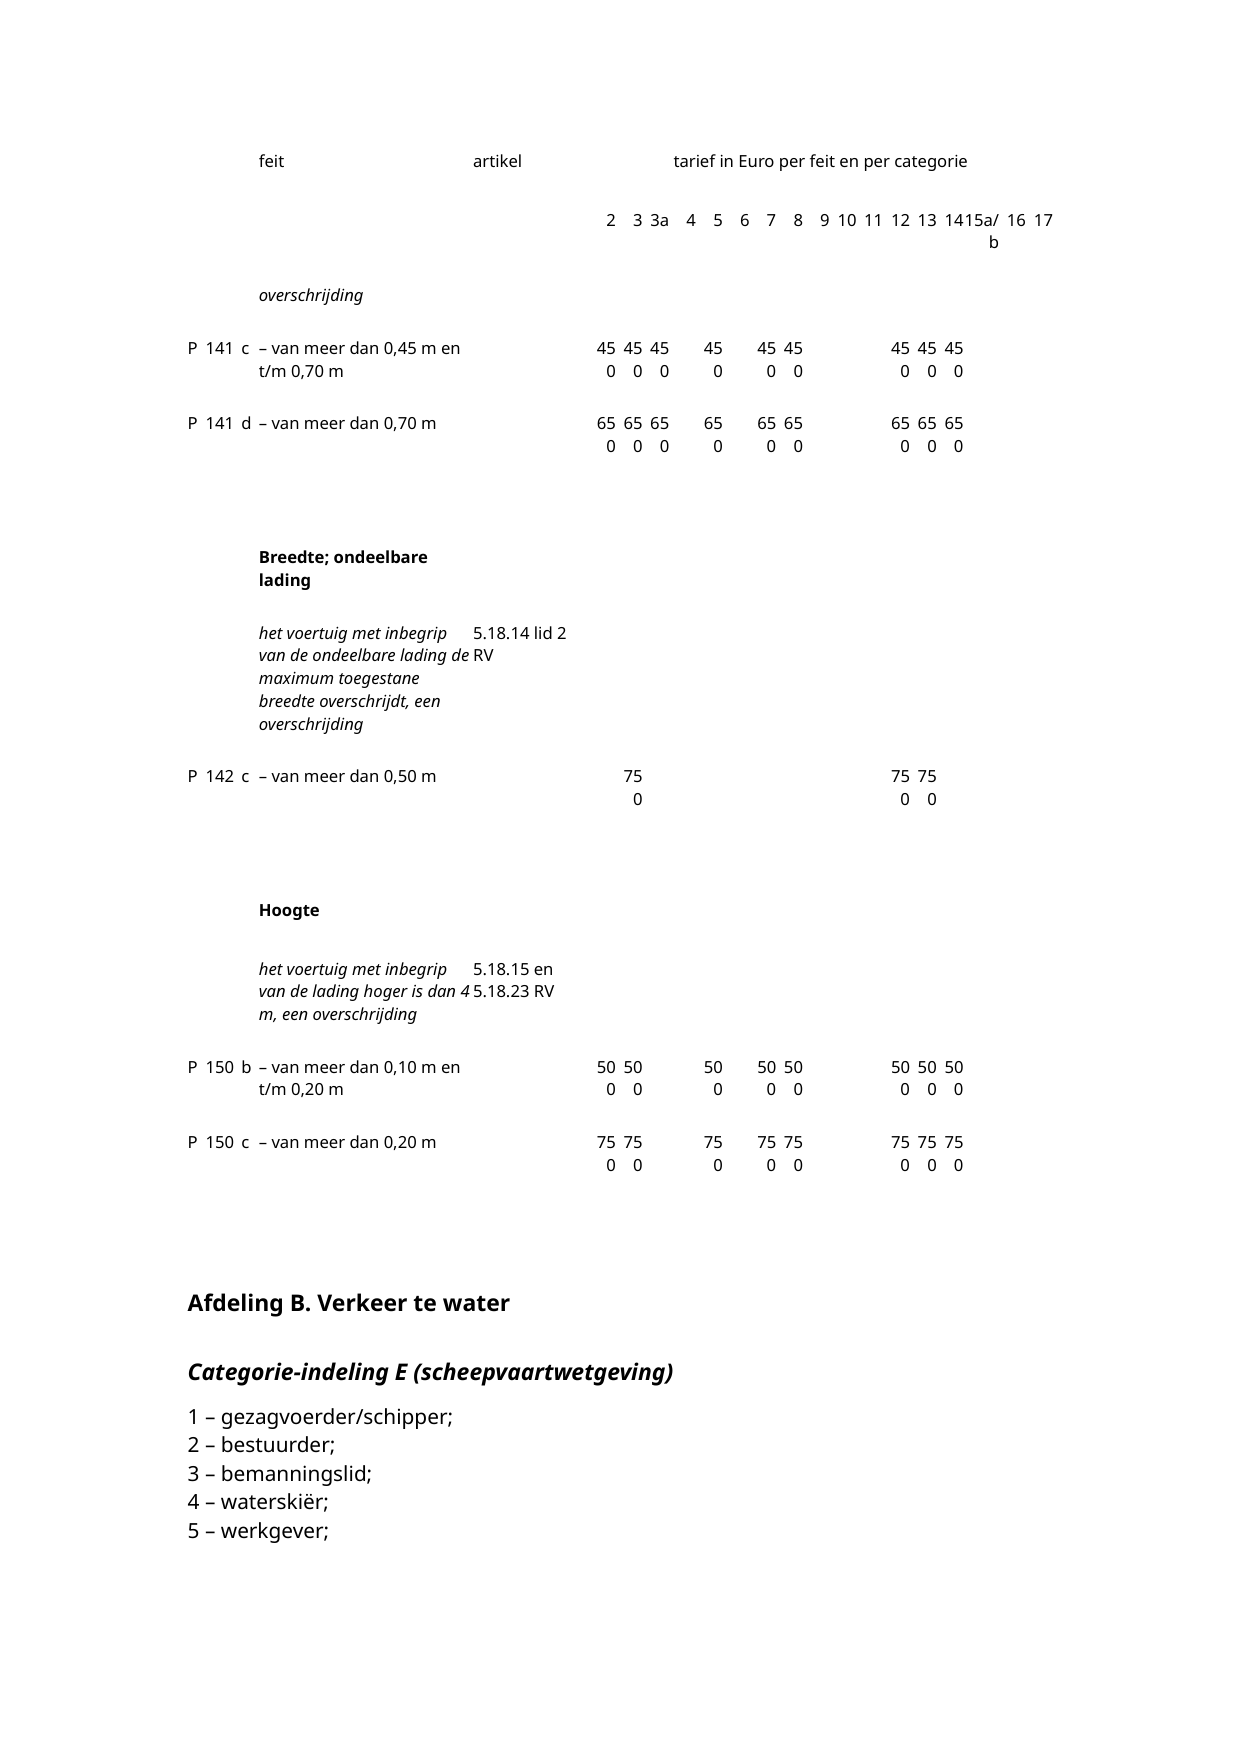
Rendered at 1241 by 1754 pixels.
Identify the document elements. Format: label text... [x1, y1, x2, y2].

table_cell [830, 1131, 856, 1206]
table_cell – van meer dan 0,45 m en t/m 0,70 m [259, 337, 473, 412]
table_header artikel [473, 150, 589, 208]
table_cell 8 [776, 209, 803, 284]
table_cell [803, 1131, 829, 1206]
table_cell [669, 957, 696, 1055]
table_cell [999, 765, 1026, 840]
table_cell [936, 546, 963, 621]
table_cell 750 [749, 1131, 776, 1206]
table_cell [188, 209, 205, 284]
table_cell [473, 546, 589, 621]
table_cell 750 [910, 765, 936, 840]
table_cell [723, 412, 749, 487]
table_cell – van meer dan 0,50 m [259, 765, 473, 840]
table_cell [963, 284, 999, 337]
table_cell [963, 621, 999, 765]
table_cell P [188, 412, 205, 487]
table_cell [1026, 284, 1053, 337]
table_cell [830, 546, 856, 621]
table_cell [776, 546, 803, 621]
table_cell [999, 488, 1026, 546]
table_cell [589, 546, 616, 621]
table_cell [723, 840, 749, 899]
table_cell [803, 621, 829, 765]
table_cell [883, 957, 910, 1055]
table_cell P [188, 1131, 205, 1206]
table_cell [589, 488, 616, 546]
table_cell [776, 284, 803, 337]
table_cell [776, 840, 803, 899]
table_cell [188, 899, 205, 957]
table_cell [830, 899, 856, 957]
table_cell [616, 840, 642, 899]
table_cell [473, 488, 589, 546]
table_header [188, 150, 205, 208]
table_cell [803, 488, 829, 546]
table_cell 500 [910, 1055, 936, 1131]
table_cell 500 [936, 1055, 963, 1131]
table_cell [1026, 765, 1053, 840]
table_cell [188, 546, 205, 621]
table_cell 650 [936, 412, 963, 487]
table_cell [696, 840, 722, 899]
table_cell 650 [749, 412, 776, 487]
table_cell [616, 957, 642, 1055]
table_cell 5.18.15 en 5.18.23 RV [473, 957, 589, 1055]
table_cell [1026, 488, 1053, 546]
table_cell [205, 957, 241, 1055]
table_cell [241, 840, 259, 899]
table_cell [856, 1131, 883, 1206]
text 3 – bemanningslid; [187, 1459, 1053, 1487]
table_cell [999, 840, 1026, 899]
table_cell [241, 209, 259, 284]
table_cell [669, 1055, 696, 1131]
table_cell [856, 337, 883, 412]
table_cell [723, 546, 749, 621]
table_cell [999, 1131, 1026, 1206]
table_cell [696, 765, 722, 840]
table_cell Hoogte [259, 899, 473, 957]
table_cell [856, 840, 883, 899]
table_cell [830, 488, 856, 546]
table_cell 500 [589, 1055, 616, 1131]
table_cell [910, 488, 936, 546]
text 5 – werkgever; [187, 1516, 1053, 1544]
table_cell [589, 284, 616, 337]
table_cell 750 [910, 1131, 936, 1206]
table_cell 141 [205, 337, 241, 412]
table_cell [723, 284, 749, 337]
table_cell [696, 488, 722, 546]
table_cell [696, 899, 722, 957]
table_cell [883, 546, 910, 621]
subtitle Afdeling B. Verkeer te water [187, 1287, 1053, 1318]
table_cell [936, 765, 963, 840]
table_cell 14 [936, 209, 963, 284]
table_cell [936, 488, 963, 546]
table_cell [856, 546, 883, 621]
table_cell 4 [669, 209, 696, 284]
table_cell 450 [749, 337, 776, 412]
table_cell 5 [696, 209, 722, 284]
table_cell [723, 1055, 749, 1131]
table_cell 500 [616, 1055, 642, 1131]
table_cell [188, 621, 205, 765]
table_cell 11 [856, 209, 883, 284]
table_cell [205, 621, 241, 765]
table_cell [473, 284, 589, 337]
table_cell 2 [589, 209, 616, 284]
table_cell 450 [696, 337, 722, 412]
table_cell [616, 284, 642, 337]
table_cell [259, 488, 473, 546]
table_cell [910, 899, 936, 957]
table_cell [883, 840, 910, 899]
table_cell [205, 899, 241, 957]
text 2 – bestuurder; [187, 1430, 1053, 1459]
table_cell [776, 488, 803, 546]
table_cell 750 [589, 1131, 616, 1206]
table_cell [1026, 546, 1053, 621]
table_cell [473, 840, 589, 899]
table_cell 750 [696, 1131, 722, 1206]
table_cell [642, 899, 669, 957]
table_cell [856, 488, 883, 546]
table_cell [1026, 1055, 1053, 1131]
table_cell [776, 765, 803, 840]
table_cell [910, 284, 936, 337]
table_cell 13 [910, 209, 936, 284]
table_cell [642, 546, 669, 621]
table_cell P [188, 765, 205, 840]
table_cell [205, 546, 241, 621]
table_cell [963, 1131, 999, 1206]
table_cell b [241, 1055, 259, 1131]
table_cell [883, 488, 910, 546]
table_cell [830, 284, 856, 337]
table_cell [188, 840, 205, 899]
table_cell [473, 1131, 589, 1206]
table_cell – van meer dan 0,10 m en t/m 0,20 m [259, 1055, 473, 1131]
table_cell 450 [616, 337, 642, 412]
table_cell [910, 840, 936, 899]
table_cell [999, 1055, 1026, 1131]
table_cell [749, 284, 776, 337]
table_cell [830, 1055, 856, 1131]
table_cell [642, 284, 669, 337]
table_cell [589, 765, 616, 840]
table_cell het voertuig met inbegrip van de ondeelbare lading de maximum toegestane breedte overschrijdt, een overschrijding [259, 621, 473, 765]
table_cell [803, 337, 829, 412]
table_cell 650 [696, 412, 722, 487]
table_cell [999, 899, 1026, 957]
table_cell [856, 957, 883, 1055]
table_cell [642, 1055, 669, 1131]
table_cell [776, 957, 803, 1055]
table_cell 650 [883, 412, 910, 487]
table_cell 650 [616, 412, 642, 487]
subtitle Categorie-indeling E (scheepvaartwetgeving) [187, 1356, 1053, 1387]
table_cell [910, 957, 936, 1055]
table_cell 650 [642, 412, 669, 487]
table_cell 650 [589, 412, 616, 487]
table_cell [803, 899, 829, 957]
table_cell [696, 957, 722, 1055]
table_cell 450 [910, 337, 936, 412]
table_cell [669, 621, 696, 765]
table_header feit [259, 150, 473, 208]
table_cell [936, 899, 963, 957]
table_cell 500 [749, 1055, 776, 1131]
table_cell [963, 840, 999, 899]
table_cell [589, 840, 616, 899]
table_cell [642, 765, 669, 840]
table_cell [642, 621, 669, 765]
table_cell [723, 899, 749, 957]
table_cell overschrijding [259, 284, 473, 337]
table_cell [963, 957, 999, 1055]
table_cell Breedte; ondeelbare lading [259, 546, 473, 621]
table_cell [669, 765, 696, 840]
table_cell [999, 546, 1026, 621]
table_cell [669, 546, 696, 621]
table_cell 500 [696, 1055, 722, 1131]
table_cell [749, 765, 776, 840]
table_cell [856, 284, 883, 337]
table_cell 450 [883, 337, 910, 412]
table_cell [473, 1055, 589, 1131]
table_cell [936, 621, 963, 765]
table_cell [473, 765, 589, 840]
table_cell [241, 957, 259, 1055]
table_cell [749, 546, 776, 621]
table_cell 650 [776, 412, 803, 487]
table_cell [999, 957, 1026, 1055]
table_cell 750 [616, 1131, 642, 1206]
table_cell – van meer dan 0,20 m [259, 1131, 473, 1206]
text 1 – gezagvoerder/schipper; [187, 1402, 1053, 1430]
table_cell [883, 621, 910, 765]
table_cell [803, 412, 829, 487]
table_cell [589, 957, 616, 1055]
table_cell [642, 488, 669, 546]
table_cell [883, 899, 910, 957]
table_cell [241, 621, 259, 765]
table_cell [205, 840, 241, 899]
table_cell d [241, 412, 259, 487]
table_cell 450 [642, 337, 669, 412]
table_cell [749, 899, 776, 957]
table_cell 3 [616, 209, 642, 284]
table_cell [1026, 621, 1053, 765]
table_cell 750 [776, 1131, 803, 1206]
table_cell [749, 840, 776, 899]
table_cell [723, 488, 749, 546]
table_cell [669, 337, 696, 412]
table_cell [723, 957, 749, 1055]
table_cell [803, 546, 829, 621]
table_cell [856, 899, 883, 957]
table_cell [669, 899, 696, 957]
table_cell [936, 284, 963, 337]
table_cell [856, 765, 883, 840]
table_cell [856, 412, 883, 487]
table_cell [669, 840, 696, 899]
table_cell [616, 546, 642, 621]
table_cell [188, 284, 205, 337]
table_cell – van meer dan 0,70 m [259, 412, 473, 487]
table_cell [1026, 957, 1053, 1055]
table_cell c [241, 765, 259, 840]
table_cell [616, 899, 642, 957]
table_cell [999, 284, 1026, 337]
table_cell het voertuig met inbegrip van de lading hoger is dan 4 m, een overschrijding [259, 957, 473, 1055]
table_cell 750 [936, 1131, 963, 1206]
table_cell [205, 209, 241, 284]
table_cell [910, 621, 936, 765]
table_cell [830, 957, 856, 1055]
table_cell [473, 899, 589, 957]
table_cell 12 [883, 209, 910, 284]
table_cell [589, 621, 616, 765]
table_cell [642, 840, 669, 899]
table_cell [963, 546, 999, 621]
table_cell [936, 957, 963, 1055]
table_cell [188, 488, 205, 546]
table_cell [473, 337, 589, 412]
table_cell 15a/b [963, 209, 999, 284]
table_cell [669, 488, 696, 546]
table_cell [696, 284, 722, 337]
table_cell c [241, 1131, 259, 1206]
table_cell [936, 840, 963, 899]
table_cell [803, 957, 829, 1055]
table_cell [803, 765, 829, 840]
table_cell [999, 412, 1026, 487]
table_cell [883, 284, 910, 337]
table_cell [999, 621, 1026, 765]
table_cell 750 [883, 1131, 910, 1206]
table_cell 750 [883, 765, 910, 840]
table_cell 450 [589, 337, 616, 412]
table_cell [669, 1131, 696, 1206]
table_cell [963, 488, 999, 546]
table_cell [1026, 1131, 1053, 1206]
table_cell [910, 546, 936, 621]
table_cell 9 [803, 209, 829, 284]
table_cell [589, 899, 616, 957]
table_cell [473, 412, 589, 487]
table_cell P [188, 337, 205, 412]
table_cell [803, 840, 829, 899]
table_cell P [188, 1055, 205, 1131]
table_cell [749, 957, 776, 1055]
table_cell [856, 621, 883, 765]
table_cell [696, 546, 722, 621]
table_cell [259, 209, 473, 284]
table_cell 450 [776, 337, 803, 412]
table_cell [856, 1055, 883, 1131]
table_cell [696, 621, 722, 765]
table_cell [723, 765, 749, 840]
table_cell [963, 765, 999, 840]
table_cell [803, 1055, 829, 1131]
table_header [205, 150, 241, 208]
text 4 – waterskiër; [187, 1487, 1053, 1516]
table_cell 150 [205, 1131, 241, 1206]
table_cell [473, 209, 589, 284]
table_cell 5.18.14 lid 2 RV [473, 621, 589, 765]
table_cell [830, 840, 856, 899]
table_cell [963, 899, 999, 957]
table_cell [963, 412, 999, 487]
table_cell [241, 284, 259, 337]
table_cell 150 [205, 1055, 241, 1131]
table_cell [749, 488, 776, 546]
table_cell [776, 899, 803, 957]
table_cell [1026, 899, 1053, 957]
table_cell 10 [830, 209, 856, 284]
table_cell [241, 546, 259, 621]
table_cell 500 [776, 1055, 803, 1131]
table_cell 142 [205, 765, 241, 840]
table_cell [723, 337, 749, 412]
table_cell [963, 1055, 999, 1131]
table_cell 17 [1026, 209, 1053, 284]
table_cell [205, 488, 241, 546]
table_cell c [241, 337, 259, 412]
table_cell [188, 957, 205, 1055]
table_cell [723, 621, 749, 765]
table_cell [963, 337, 999, 412]
table_cell [999, 337, 1026, 412]
table_cell [241, 488, 259, 546]
table_cell [616, 488, 642, 546]
table_cell [776, 621, 803, 765]
table_cell [616, 621, 642, 765]
table_cell 6 [723, 209, 749, 284]
table_cell [803, 284, 829, 337]
table_cell 7 [749, 209, 776, 284]
table_cell [830, 765, 856, 840]
table_cell [642, 957, 669, 1055]
table_cell 750 [616, 765, 642, 840]
table_header [241, 150, 259, 208]
table_cell 16 [999, 209, 1026, 284]
table_cell [830, 337, 856, 412]
table_cell [723, 1131, 749, 1206]
table_cell 650 [910, 412, 936, 487]
table_cell [241, 899, 259, 957]
table_cell [642, 1131, 669, 1206]
table_cell 141 [205, 412, 241, 487]
table_cell 450 [936, 337, 963, 412]
table_cell [205, 284, 241, 337]
table_cell [669, 412, 696, 487]
table_cell [669, 284, 696, 337]
table_header tarief in Euro per feit en per categorie [589, 150, 1053, 208]
table_cell [1026, 840, 1053, 899]
table_cell [259, 840, 473, 899]
table_cell [830, 621, 856, 765]
table_cell 500 [883, 1055, 910, 1131]
table_cell [749, 621, 776, 765]
table_cell [1026, 412, 1053, 487]
table_cell [1026, 337, 1053, 412]
table_cell [830, 412, 856, 487]
table_cell 3a [642, 209, 669, 284]
